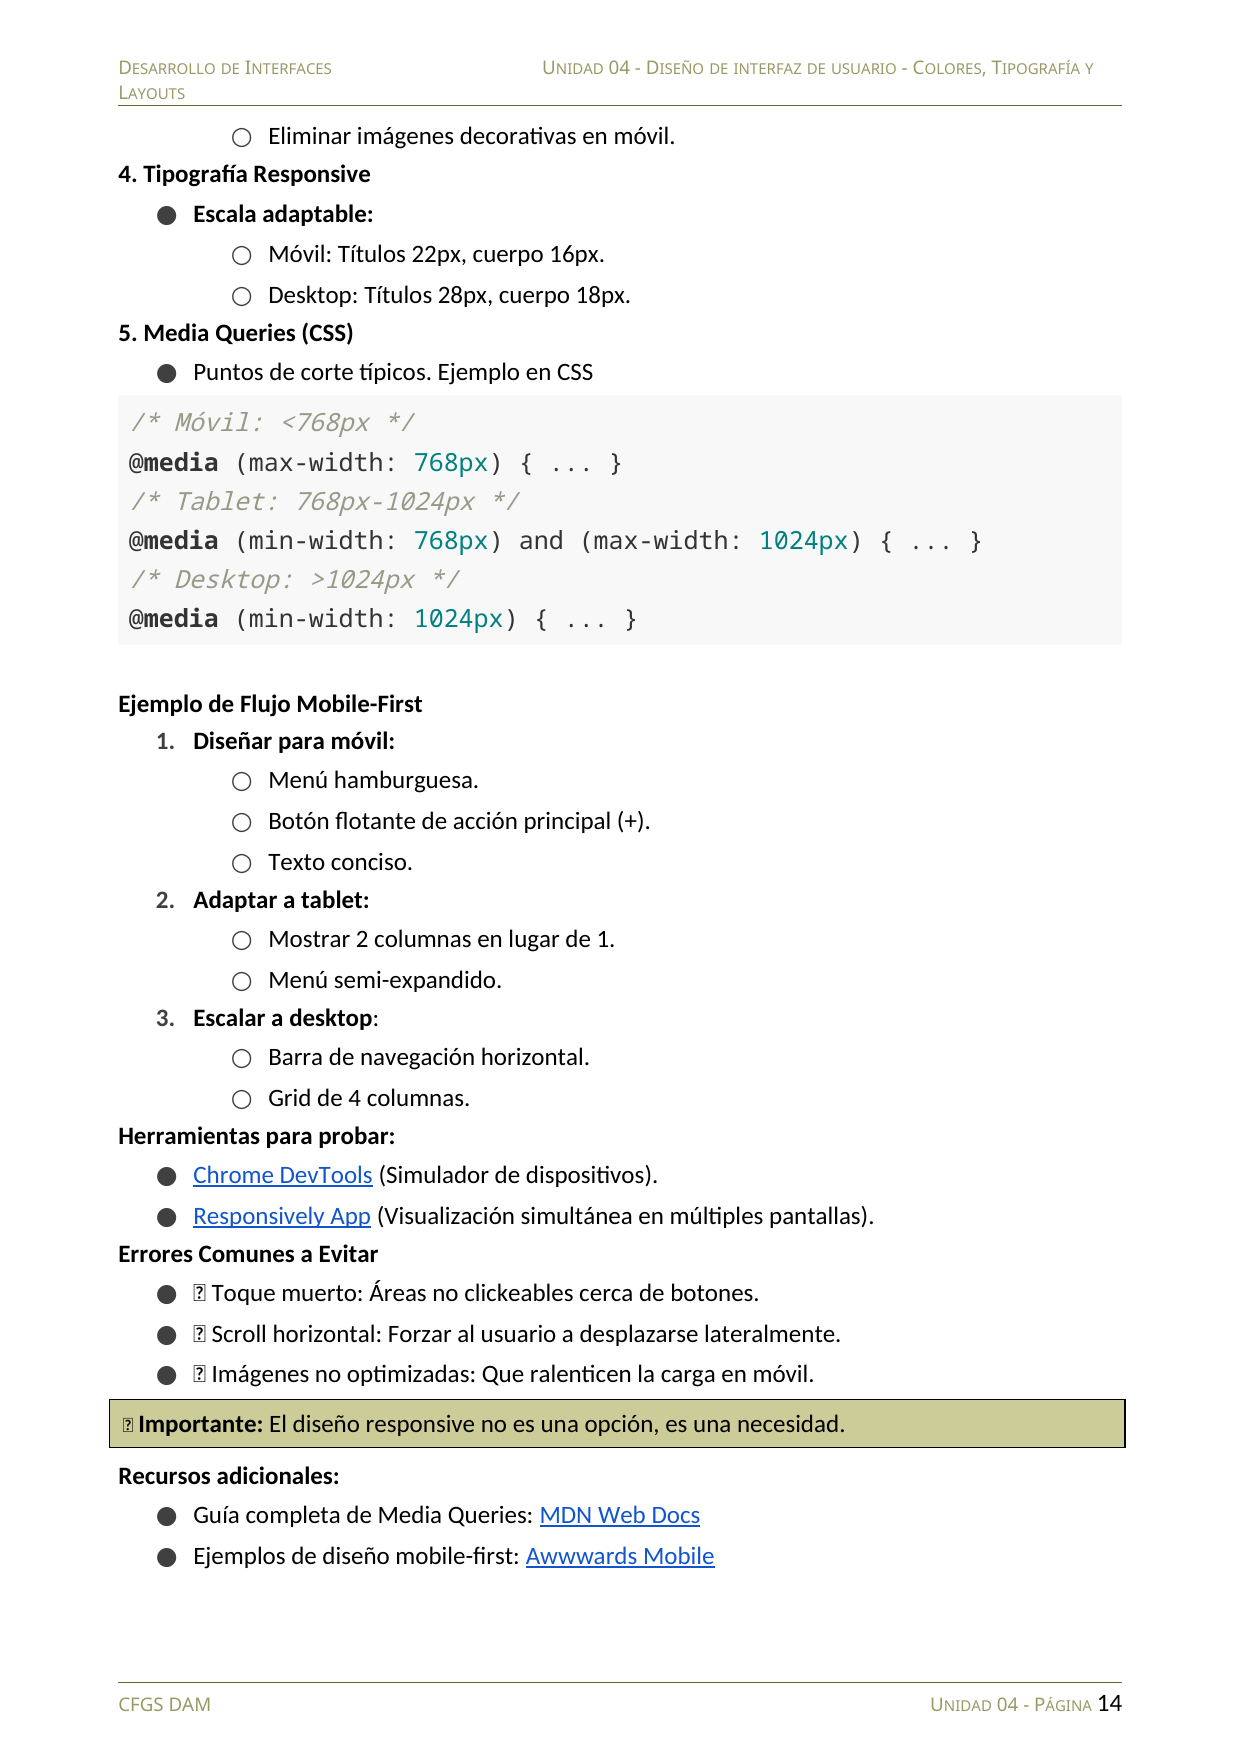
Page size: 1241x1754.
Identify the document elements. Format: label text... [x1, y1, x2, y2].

list Mostrar 2 columnas en lugar de 1. [231, 921, 1122, 955]
list Diseñar para móvil: [156, 725, 1122, 756]
list Barra de navegación horizontal. [231, 1039, 1122, 1073]
list Botón flotante de acción principal (+). [231, 803, 1122, 837]
text 4. Tipografía Responsive [118, 158, 1122, 189]
text Ejemplo de Flujo Mobile-First [118, 688, 1122, 719]
list Escalar a desktop: [156, 1002, 1122, 1032]
text 5. Media Queries (CSS) [118, 317, 1122, 348]
list Menú semi-expandido. [231, 961, 1122, 995]
table_header /* Móvil: <768px */ @media (max-width: 768px) { ... } /* Tablet: 768px-1024px */ @media (min-width: 768px) and (max-width: 1024px) { ... } /* Desktop: >1024px */ @media (min-width: 1024px) { ... } [118, 395, 1122, 645]
list Puntos de corte típicos. Ejemplo en CSS [156, 354, 1122, 388]
list Responsively App (Visualización simultánea en múltiples pantallas). [156, 1197, 1122, 1231]
list Menú hamburguesa. [231, 762, 1122, 796]
list Chrome DevTools (Simulador de dispositivos). [156, 1157, 1122, 1191]
text Herramientas para probar: [118, 1120, 1122, 1150]
list Grid de 4 columnas. [231, 1079, 1122, 1113]
text 📖 Importante: El diseño responsive no es una opción, es una necesidad. [110, 1400, 1124, 1447]
list ❌ Toque muerto: Áreas no clickeables cerca de botones. [156, 1275, 1122, 1309]
list Escala adaptable: [156, 196, 1122, 229]
list Guía completa de Media Queries: MDN Web Docs [156, 1497, 1122, 1531]
text Errores Comunes a Evitar [118, 1238, 1122, 1268]
list Móvil: Títulos 22px, cuerpo 16px. [231, 236, 1122, 270]
text Recursos adicionales: [118, 1460, 1122, 1490]
list Texto conciso. [231, 843, 1122, 877]
list ❌ Imágenes no optimizadas: Que ralenticen la carga en móvil. [156, 1356, 1122, 1390]
list ❌ Scroll horizontal: Forzar al usuario a desplazarse lateralmente. [156, 1315, 1122, 1349]
list Eliminar imágenes decorativas en móvil. [231, 118, 1122, 152]
list Ejemplos de diseño mobile-first: Awwwards Mobile [156, 1537, 1122, 1571]
list Adaptar a tablet: [156, 884, 1122, 914]
list Desktop: Títulos 28px, cuerpo 18px. [231, 277, 1122, 311]
